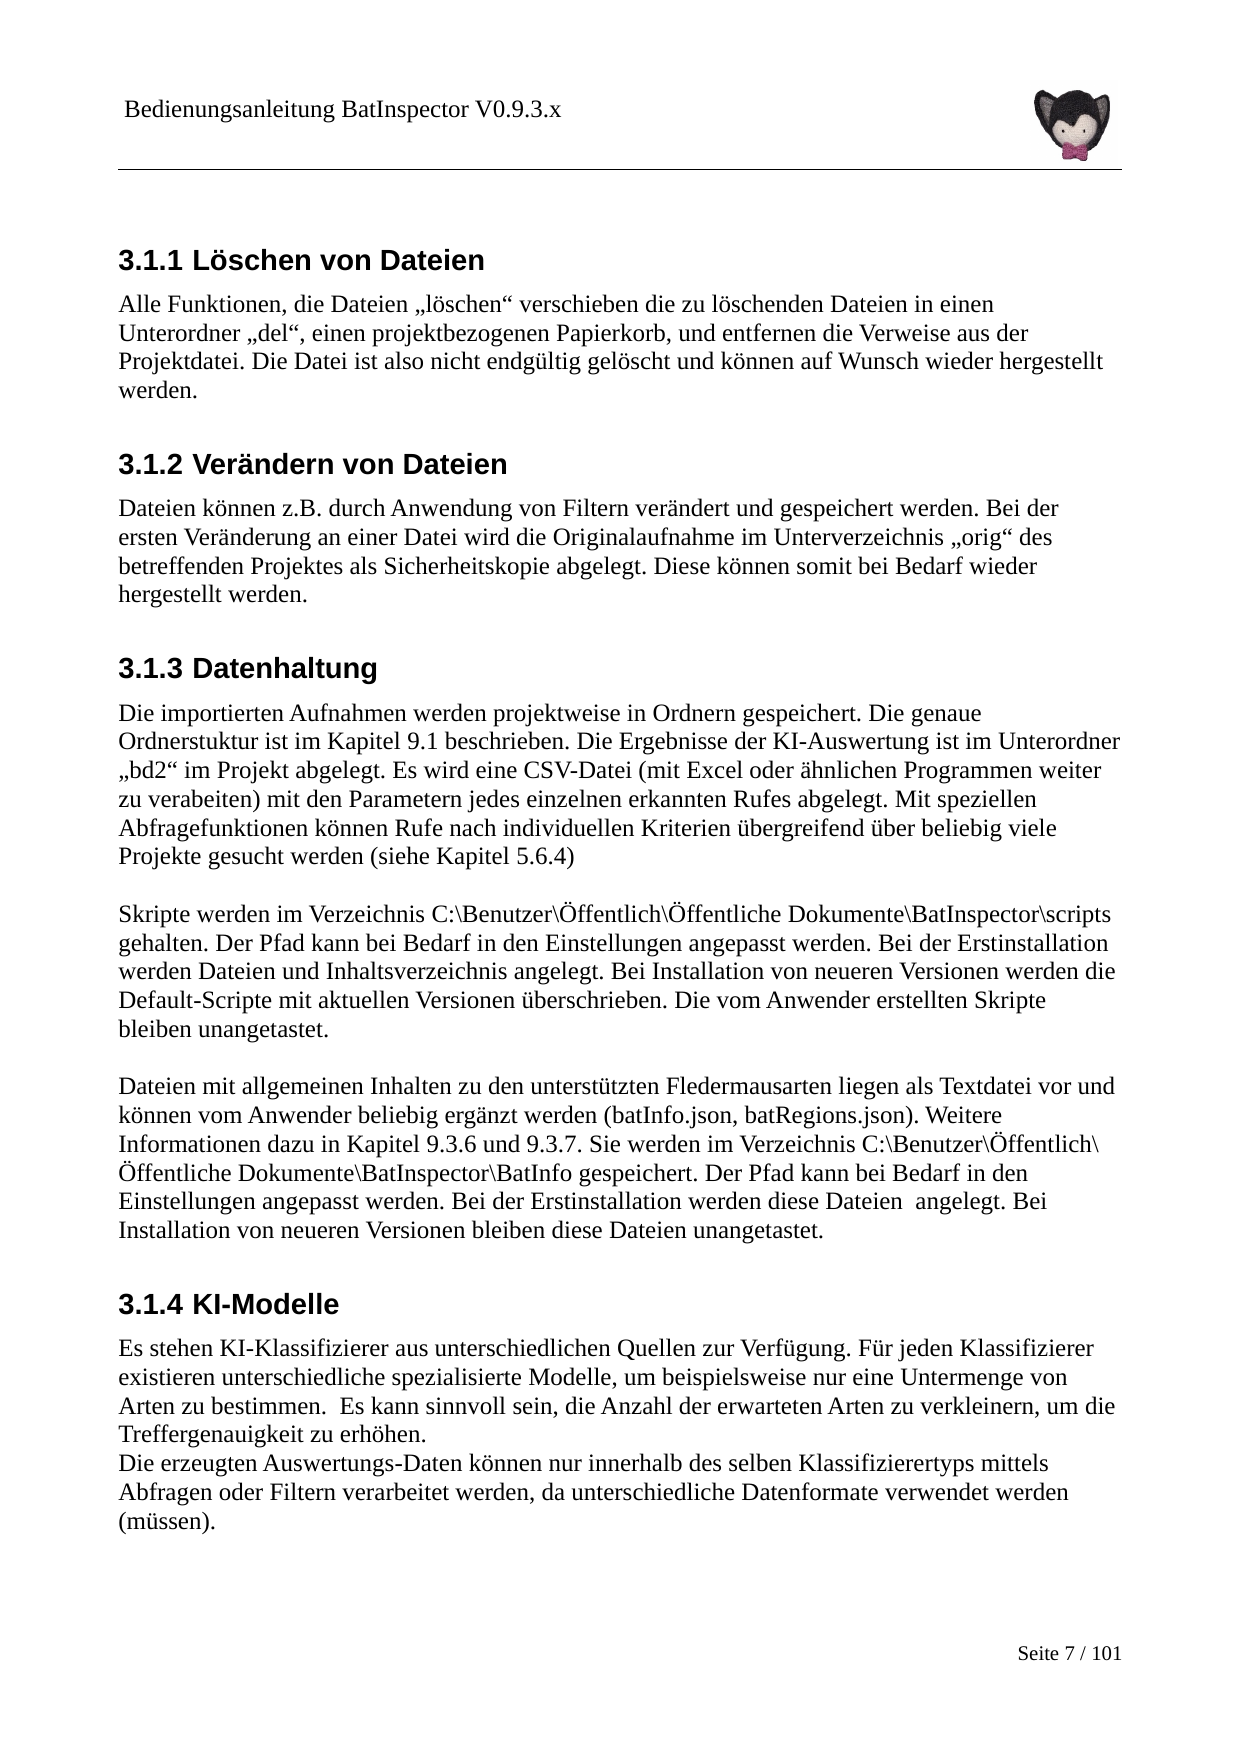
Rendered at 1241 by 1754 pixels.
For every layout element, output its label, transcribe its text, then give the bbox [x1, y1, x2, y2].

text Die importierten Aufnahmen werden projektweise in Ordnern gespeichert. Die genaue Ordnerstuktur ist im Kapitel 9.1 beschrieben. Die Ergebnisse der KI-Auswertung ist im Unterordner „bd2“ im Projekt abgelegt. Es wird eine CSV-Datei (mit Excel oder ähnlichen Programmen weiter zu verabeiten) mit den Parametern jedes einzelnen erkannten Rufes abgelegt. Mit speziellen Abfragefunktionen können Rufe nach individuellen Kriterien übergreifend über beliebig viele Projekte gesucht werden (siehe Kapitel 5.6.4) [118, 698, 1122, 870]
text Dateien können z.B. durch Anwendung von Filtern verändert und gespeichert werden. Bei der ersten Veränderung an einer Datei wird die Originalaufnahme im Unterverzeichnis „orig“ des betreffenden Projektes als Sicherheitskopie abgelegt. Diese können somit bei Bedarf wieder hergestellt werden. [118, 493, 1122, 608]
text Die erzeugten Auswertungs-Daten können nur innerhalb des selben Klassifizierertyps mittels Abfragen oder Filtern verarbeitet werden, da unterschiedliche Datenformate verwendet werden (müssen). [118, 1448, 1122, 1534]
subtitle KI-Modelle [118, 1287, 1122, 1321]
text Es stehen KI-Klassifizierer aus unterschiedlichen Quellen zur Verfügung. Für jeden Klassifizierer existieren unterschiedliche spezialisierte Modelle, um beispielsweise nur eine Untermenge von Arten zu bestimmen. Es kann sinnvoll sein, die Anzahl der erwarteten Arten zu verkleinern, um die Treffergenauigkeit zu erhöhen. [118, 1333, 1122, 1448]
subtitle Löschen von Dateien [118, 243, 1122, 276]
text Dateien mit allgemeinen Inhalten zu den unterstützten Fledermausarten liegen als Textdatei vor und können vom Anwender beliebig ergänzt werden (batInfo.json, batRegions.json). Weitere Informationen dazu in Kapitel 9.3.6 und 9.3.7. Sie werden im Verzeichnis C:\Benutzer\Öffentlich\Öffentliche Dokumente\BatInspector\BatInfo gespeichert. Der Pfad kann bei Bedarf in den Einstellungen angepasst werden. Bei der Erstinstallation werden diese Dateien angelegt. Bei Installation von neueren Versionen bleiben diese Dateien unangetastet. [118, 1071, 1122, 1244]
subtitle Datenhaltung [118, 652, 1122, 685]
text Skripte werden im Verzeichnis C:\Benutzer\Öffentlich\Öffentliche Dokumente\BatInspector\scripts gehalten. Der Pfad kann bei Bedarf in den Einstellungen angepasst werden. Bei der Erstinstallation werden Dateien und Inhaltsverzeichnis angelegt. Bei Installation von neueren Versionen werden die Default-Scripte mit aktuellen Versionen überschrieben. Die vom Anwender erstellten Skripte bleiben unangetastet. [118, 899, 1122, 1043]
picture [1030, 80, 1119, 169]
subtitle Verändern von Dateien [118, 447, 1122, 481]
text Alle Funktionen, die Dateien „löschen“ verschieben die zu löschenden Dateien in einen Unterordner „del“, einen projektbezogenen Papierkorb, und entfernen die Verweise aus der Projektdatei. Die Datei ist also nicht endgültig gelöscht und können auf Wunsch wieder hergestellt werden. [118, 289, 1122, 404]
